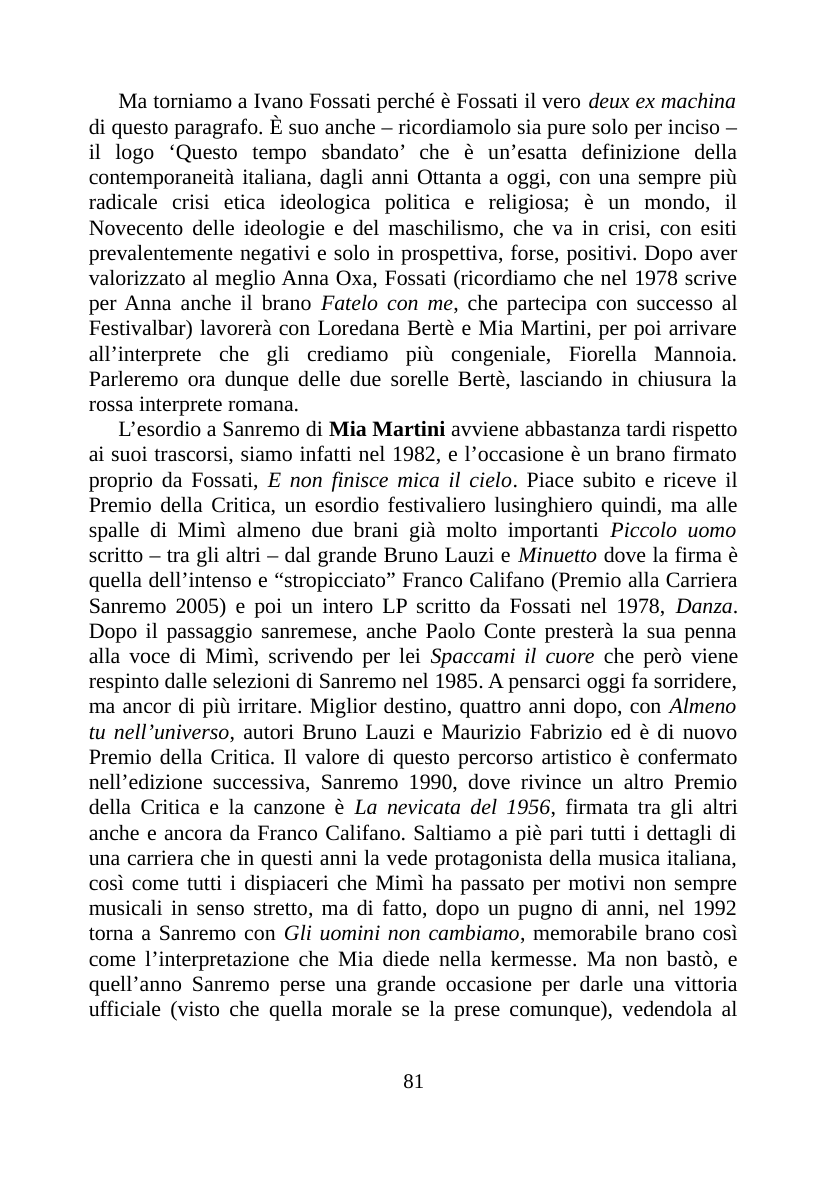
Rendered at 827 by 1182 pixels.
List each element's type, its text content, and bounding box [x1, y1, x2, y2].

text Ma torniamo a Ivano Fossati perché è Fossati il vero deux ex machina di questo paragrafo. È suo anche – ricordiamolo sia pure solo per inciso – il logo ‘Questo tempo sbandato’ che è un’esatta definizione della contemporaneità italiana, dagli anni Ottanta a oggi, con una sempre più radicale crisi etica ideologica politica e religiosa; è un mondo, il Novecento delle ideologie e del maschilismo, che va in crisi, con esiti prevalentemente negativi e solo in prospettiva, forse, positivi. Dopo aver valorizzato al meglio Anna Oxa, Fossati (ricordiamo che nel 1978 scrive per Anna anche il brano Fatelo con me, che partecipa con successo al Festivalbar) lavorerà con Loredana Bertè e Mia Martini, per poi arrivare all’interprete che gli crediamo più congeniale, Fiorella Mannoia. Parleremo ora dunque delle due sorelle Bertè, lasciando in chiusura la rossa interprete romana. [88, 88, 738, 416]
text L’esordio a Sanremo di Mia Martini avviene abbastanza tardi rispetto ai suoi trascorsi, siamo infatti nel 1982, e l’occasione è un brano firmato proprio da Fossati, E non finisce mica il cielo. Piace subito e riceve il Premio della Critica, un esordio festivaliero lusinghiero quindi, ma alle spalle di Mimì almeno due brani già molto importanti Piccolo uomo scritto – tra gli altri – dal grande Bruno Lauzi e Minuetto dove la firma è quella dell’intenso e “stropicciato” Franco Califano (Premio alla Carriera Sanremo 2005) e poi un intero LP scritto da Fossati nel 1978, Danza. Dopo il passaggio sanremese, anche Paolo Conte presterà la sua penna alla voce di Mimì, scrivendo per lei Spaccami il cuore che però viene respinto dalle selezioni di Sanremo nel 1985. A pensarci oggi fa sorridere, ma ancor di più irritare. Miglior destino, quattro anni dopo, con Almeno tu nell’universo, autori Bruno Lauzi e Maurizio Fabrizio ed è di nuovo Premio della Critica. Il valore di questo percorso artistico è confermato nell’edizione successiva, Sanremo 1990, dove rivince un altro Premio della Critica e la canzone è La nevicata del 1956, firmata tra gli altri anche e ancora da Franco Califano. Saltiamo a piè pari tutti i dettagli di una carriera che in questi anni la vede protagonista della musica italiana, così come tutti i dispiaceri che Mimì ha passato per motivi non sempre musicali in senso stretto, ma di fatto, dopo un pugno di anni, nel 1992 torna a Sanremo con Gli uomini non cambiamo, memorabile brano così come l’interpretazione che Mia diede nella kermesse. Ma non bastò, e quell’anno Sanremo perse una grande occasione per darle una vittoria ufficiale (visto che quella morale se la prese comunque), vedendola al [88, 416, 738, 1021]
